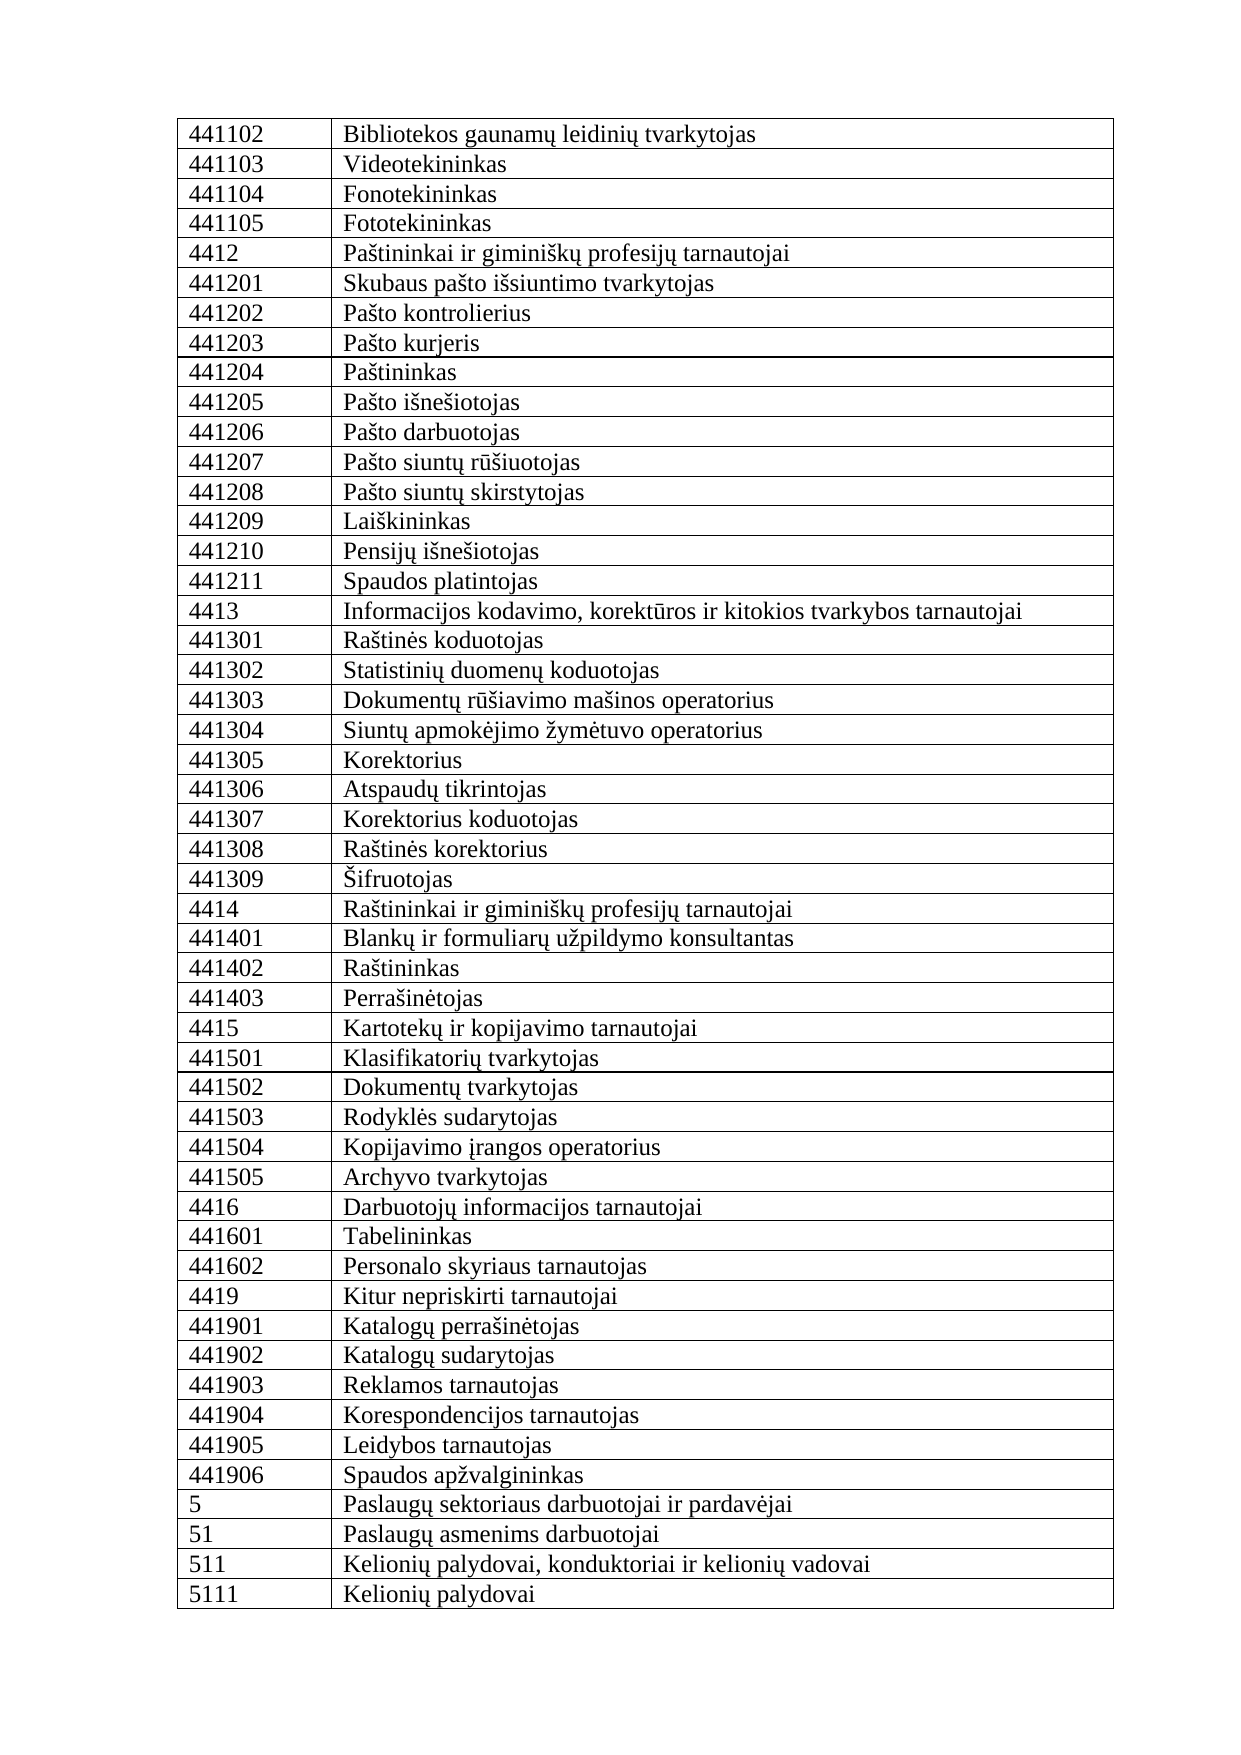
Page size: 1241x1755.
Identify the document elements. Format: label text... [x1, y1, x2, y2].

table_cell 4412 [178, 238, 331, 267]
table_cell [1114, 1578, 1119, 1608]
table_cell Fonotekininkas [332, 179, 1113, 207]
table_cell Pašto darbuotojas [332, 417, 1113, 446]
table_cell 441104 [178, 179, 331, 207]
table_cell [1114, 1042, 1119, 1071]
table_cell Spaudos platintojas [332, 566, 1113, 595]
table_cell [1114, 684, 1119, 714]
table_cell Blankų ir formuliarų užpildymo konsultantas [332, 924, 1113, 952]
table_cell 4415 [178, 1013, 331, 1042]
table_cell [1114, 267, 1119, 297]
table_cell Dokumentų rūšiavimo mašinos operatorius [332, 685, 1113, 714]
table_cell Videotekininkas [332, 149, 1113, 178]
table_cell Siuntų apmokėjimo žymėtuvo operatorius [332, 715, 1113, 744]
table_cell 441301 [178, 626, 331, 654]
table_cell [1114, 923, 1119, 952]
table_cell 441401 [178, 924, 331, 952]
table_cell [1114, 386, 1119, 416]
table_cell [1114, 356, 1119, 386]
table_cell 441303 [178, 685, 331, 714]
table_cell Korektorius koduotojas [332, 804, 1113, 833]
table_cell Pašto siuntų skirstytojas [332, 477, 1113, 505]
table_cell Raštininkai ir giminiškų profesijų tarnautojai [332, 894, 1113, 922]
table_cell 441205 [178, 387, 331, 416]
table_cell [1114, 982, 1119, 1012]
table_cell [1114, 1429, 1119, 1459]
table_cell [1114, 893, 1119, 922]
table_cell 441207 [178, 447, 331, 476]
table_cell [1114, 148, 1119, 178]
table_cell [1114, 565, 1119, 595]
table_cell Katalogų sudarytojas [332, 1341, 1113, 1369]
table_cell [1114, 1131, 1119, 1161]
table_cell [1114, 1548, 1119, 1578]
table_cell Rodyklės sudarytojas [332, 1102, 1113, 1131]
table_cell [1114, 446, 1119, 476]
table_cell 441403 [178, 983, 331, 1012]
table_cell Korespondencijos tarnautojas [332, 1400, 1113, 1429]
table_cell [1114, 1340, 1119, 1369]
table_cell Statistinių duomenų koduotojas [332, 655, 1113, 684]
table_cell [1114, 1399, 1119, 1429]
table_cell [1114, 505, 1119, 535]
table_cell [1114, 208, 1119, 237]
table_cell [1114, 297, 1119, 327]
table_cell 441210 [178, 536, 331, 565]
table_cell Kitur nepriskirti tarnautojai [332, 1281, 1113, 1310]
table_cell 51 [178, 1519, 331, 1548]
table_cell [1114, 237, 1119, 267]
table_cell Pašto siuntų rūšiuotojas [332, 447, 1113, 476]
table_cell [1114, 1489, 1119, 1518]
table_cell [1114, 833, 1119, 863]
table_cell 4413 [178, 596, 331, 624]
table_cell 441308 [178, 834, 331, 863]
table_cell 441505 [178, 1162, 331, 1191]
table_cell [1114, 1280, 1119, 1310]
table_cell 441602 [178, 1251, 331, 1280]
table_cell Skubaus pašto išsiuntimo tvarkytojas [332, 268, 1113, 297]
table_cell Šifruotojas [332, 864, 1113, 893]
table_cell Darbuotojų informacijos tarnautojai [332, 1192, 1113, 1220]
table_cell [1114, 178, 1119, 207]
table_cell 441305 [178, 745, 331, 773]
table_cell 441307 [178, 804, 331, 833]
table_cell 441906 [178, 1460, 331, 1488]
table_cell [1114, 476, 1119, 505]
table_cell 441901 [178, 1311, 331, 1339]
table_cell Spaudos apžvalgininkas [332, 1460, 1113, 1488]
table_cell 441502 [178, 1073, 331, 1101]
table_cell Informacijos kodavimo, korektūros ir kitokios tvarkybos tarnautojai [332, 596, 1113, 624]
table_cell [1114, 1518, 1119, 1548]
table_cell Paslaugų asmenims darbuotojai [332, 1519, 1113, 1548]
table_cell 441902 [178, 1341, 331, 1369]
table_cell [1114, 1191, 1119, 1220]
table_cell 4419 [178, 1281, 331, 1310]
table_cell Tabelininkas [332, 1221, 1113, 1250]
table_cell 441601 [178, 1221, 331, 1250]
table_cell 441206 [178, 417, 331, 446]
table_cell Perrašinėtojas [332, 983, 1113, 1012]
table_cell 441302 [178, 655, 331, 684]
table_cell [1114, 1101, 1119, 1131]
table_cell Bibliotekos gaunamų leidinių tvarkytojas [332, 119, 1113, 148]
table_cell 441306 [178, 775, 331, 803]
table_cell 441503 [178, 1102, 331, 1131]
table_cell Paštininkas [332, 358, 1113, 386]
table_cell Paslaugų sektoriaus darbuotojai ir pardavėjai [332, 1490, 1113, 1518]
table_cell [1114, 1250, 1119, 1280]
table_cell Kelionių palydovai [332, 1579, 1113, 1608]
table_cell 441905 [178, 1430, 331, 1459]
table_cell [1114, 1310, 1119, 1339]
table_cell Raštinės korektorius [332, 834, 1113, 863]
table_cell [1114, 863, 1119, 893]
table_cell Pašto išnešiotojas [332, 387, 1113, 416]
table_cell 441904 [178, 1400, 331, 1429]
table_cell Dokumentų tvarkytojas [332, 1073, 1113, 1101]
table_cell Leidybos tarnautojas [332, 1430, 1113, 1459]
table_cell 441201 [178, 268, 331, 297]
table_cell 441501 [178, 1043, 331, 1071]
table_cell [1114, 714, 1119, 744]
table_cell [1114, 1459, 1119, 1488]
table_cell 4416 [178, 1192, 331, 1220]
table_cell 441402 [178, 953, 331, 982]
table_cell 441903 [178, 1370, 331, 1399]
table_cell [1114, 1071, 1119, 1101]
table_cell Atspaudų tikrintojas [332, 775, 1113, 803]
table_cell [1114, 1161, 1119, 1191]
table_cell 441304 [178, 715, 331, 744]
table_cell [1114, 952, 1119, 982]
table_cell Raštinės koduotojas [332, 626, 1113, 654]
table_cell [1114, 327, 1119, 356]
table_cell 441202 [178, 298, 331, 327]
table_cell 441203 [178, 328, 331, 356]
table_cell Laiškininkas [332, 506, 1113, 535]
table_cell Pašto kontrolierius [332, 298, 1113, 327]
table_cell [1114, 625, 1119, 654]
table_cell Pensijų išnešiotojas [332, 536, 1113, 565]
table_cell [1114, 774, 1119, 803]
table_cell 441102 [178, 119, 331, 148]
table_cell [1114, 1012, 1119, 1042]
table_cell Reklamos tarnautojas [332, 1370, 1113, 1399]
table_cell Katalogų perrašinėtojas [332, 1311, 1113, 1339]
table_cell Pašto kurjeris [332, 328, 1113, 356]
table_cell Kartotekų ir kopijavimo tarnautojai [332, 1013, 1113, 1042]
table_cell 441105 [178, 209, 331, 237]
table_cell Kelionių palydovai, konduktoriai ir kelionių vadovai [332, 1549, 1113, 1578]
table_cell 4414 [178, 894, 331, 922]
table_cell [1114, 654, 1119, 684]
table_cell Fototekininkas [332, 209, 1113, 237]
table_cell Personalo skyriaus tarnautojas [332, 1251, 1113, 1280]
table_cell Raštininkas [332, 953, 1113, 982]
table_cell 441208 [178, 477, 331, 505]
table_cell 5111 [178, 1579, 331, 1608]
table_cell Archyvo tvarkytojas [332, 1162, 1113, 1191]
table_cell Kopijavimo įrangos operatorius [332, 1132, 1113, 1161]
table_cell [1114, 535, 1119, 565]
table_cell 441209 [178, 506, 331, 535]
table_cell 441204 [178, 358, 331, 386]
table_cell [1114, 1369, 1119, 1399]
table_cell 441103 [178, 149, 331, 178]
table_cell 511 [178, 1549, 331, 1578]
table_cell [1114, 118, 1119, 148]
table_cell [1114, 744, 1119, 773]
table_cell 5 [178, 1490, 331, 1518]
table_cell [1114, 803, 1119, 833]
table_cell 441211 [178, 566, 331, 595]
table_cell 441504 [178, 1132, 331, 1161]
table_cell [1114, 1220, 1119, 1250]
table_cell Klasifikatorių tvarkytojas [332, 1043, 1113, 1071]
table_cell [1114, 595, 1119, 624]
table_cell [1114, 416, 1119, 446]
table_cell Paštininkai ir giminiškų profesijų tarnautojai [332, 238, 1113, 267]
table_cell Korektorius [332, 745, 1113, 773]
table_cell 441309 [178, 864, 331, 893]
